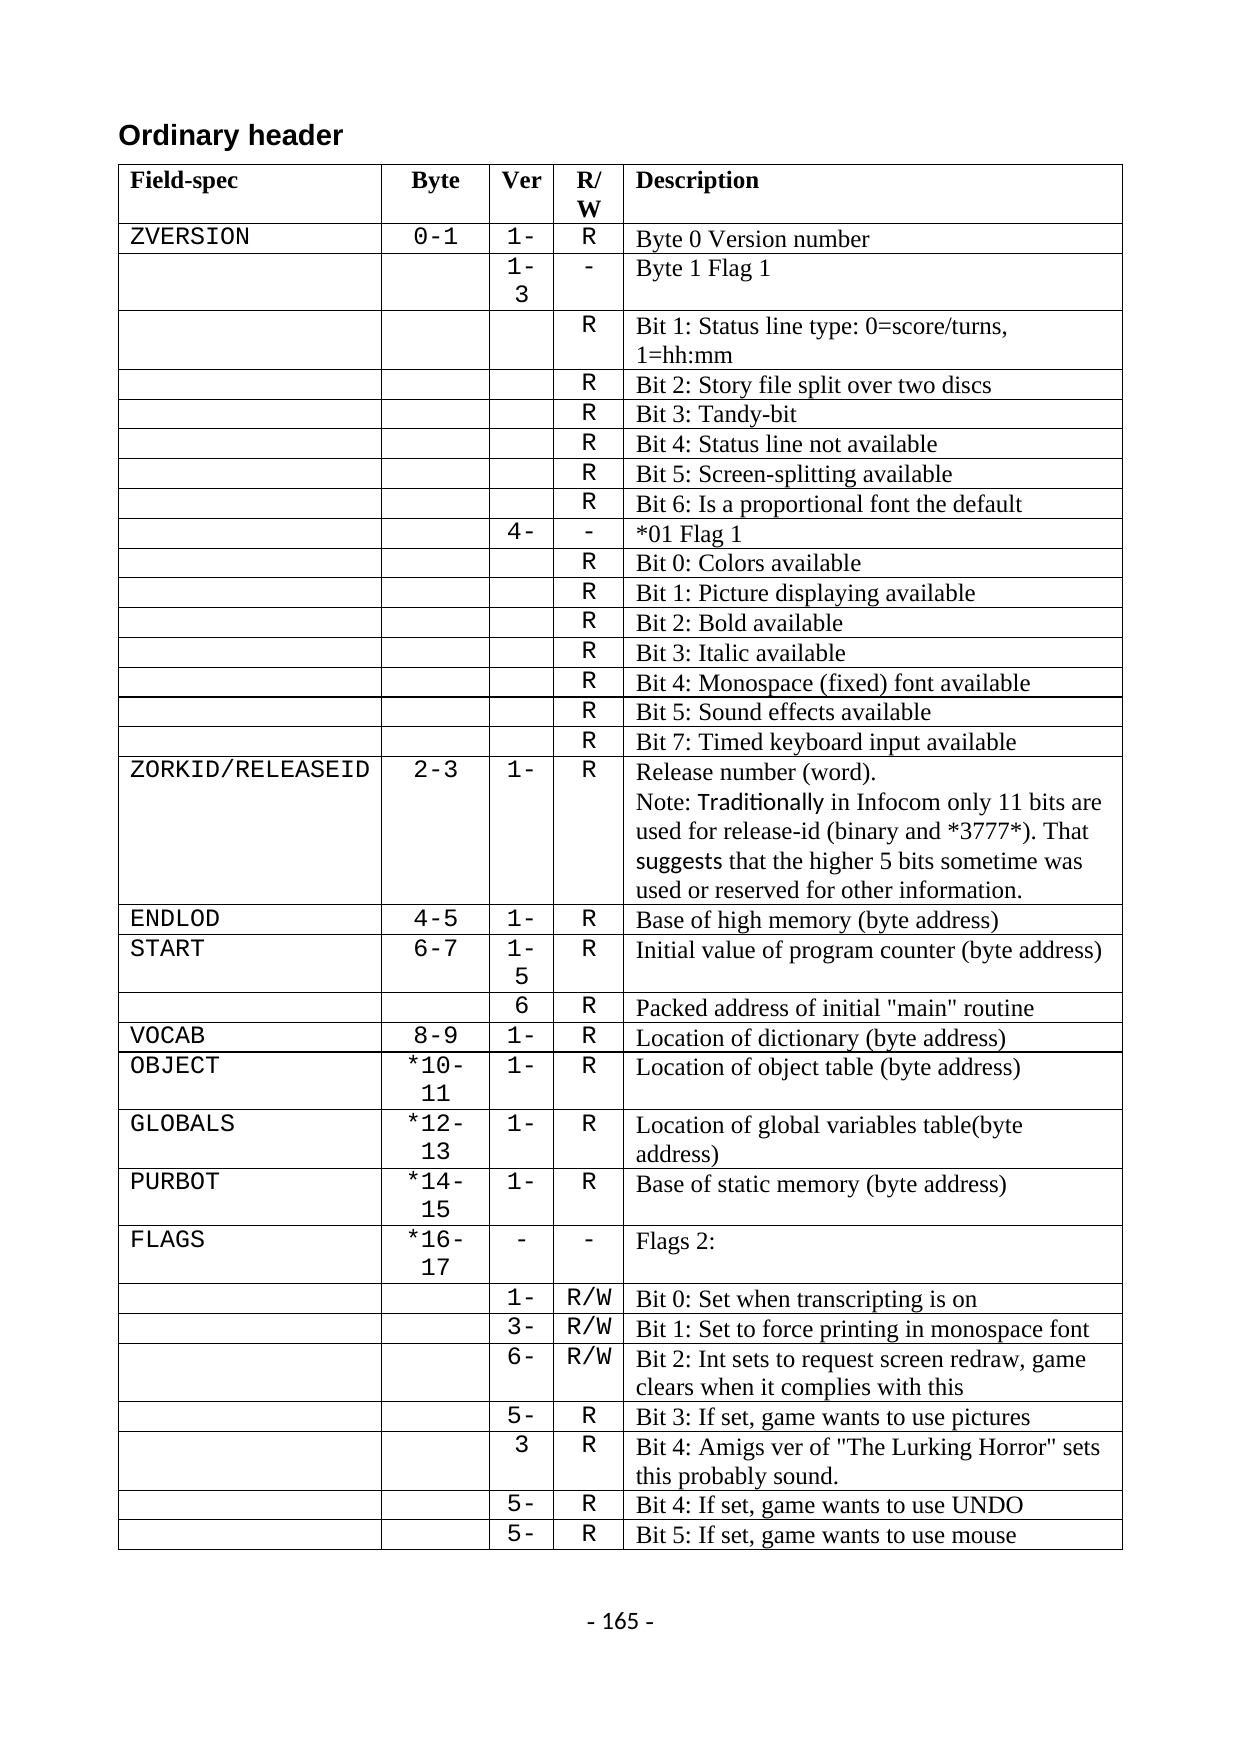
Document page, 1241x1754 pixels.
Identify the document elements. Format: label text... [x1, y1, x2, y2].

table_cell 6- [490, 1344, 553, 1401]
table_cell [382, 254, 489, 310]
table_cell Bit 1: Status line type: 0=score/turns, 1=hh:mm [624, 311, 1122, 369]
table_cell [119, 519, 381, 547]
table_cell Bit 1: Set to force printing in monospace font [624, 1314, 1122, 1343]
table_cell R [554, 400, 623, 428]
table_cell [382, 1344, 489, 1401]
table_cell R [554, 757, 623, 904]
table_cell Bit 1: Picture displaying available [624, 578, 1122, 607]
table_cell Bit 3: Tandy-bit [624, 400, 1122, 428]
table_cell R [554, 578, 623, 607]
table_cell 1- [490, 1284, 553, 1313]
table_cell 1- [490, 757, 553, 904]
table_cell R [554, 608, 623, 637]
table_cell 1-5 [490, 935, 553, 992]
table_cell 6 [490, 993, 553, 1022]
table_cell R [554, 311, 623, 369]
table_cell ZORKID/RELEASEID [119, 757, 381, 904]
table_cell [490, 429, 553, 458]
table_cell R [554, 698, 623, 726]
table_cell - [490, 1226, 553, 1283]
table_cell Bit 4: Status line not available [624, 429, 1122, 458]
table_header Field-spec [119, 165, 381, 223]
table_cell *12-13 [382, 1110, 489, 1168]
table_cell R/W [554, 1344, 623, 1401]
table_cell 0-1 [382, 224, 489, 252]
table_cell GLOBALS [119, 1110, 381, 1168]
table_cell [490, 370, 553, 398]
table_cell [490, 638, 553, 667]
table_cell [490, 400, 553, 428]
table_cell Bit 3: Italic available [624, 638, 1122, 667]
table_cell START [119, 935, 381, 992]
table_cell Bit 6: Is a proportional font the default [624, 489, 1122, 518]
table_cell [119, 608, 381, 637]
table_cell R [554, 224, 623, 252]
table_cell [490, 727, 553, 756]
table_cell [119, 1402, 381, 1431]
table_cell [382, 549, 489, 577]
table_cell [119, 489, 381, 518]
table_cell - [554, 519, 623, 547]
table_cell [119, 1284, 381, 1313]
table_cell 6-7 [382, 935, 489, 992]
table_cell [119, 549, 381, 577]
table_cell R [554, 1110, 623, 1168]
table_cell Bit 4: Monospace (fixed) font available [624, 668, 1122, 696]
table_cell Bit 5: Sound effects available [624, 698, 1122, 726]
table_cell [119, 459, 381, 488]
table_cell FLAGS [119, 1226, 381, 1283]
table_header Ver [490, 165, 553, 223]
table_cell [490, 311, 553, 369]
table_cell Packed address of initial "main" routine [624, 993, 1122, 1022]
table_cell Bit 0: Colors available [624, 549, 1122, 577]
table_cell R [554, 1520, 623, 1549]
table_cell [490, 608, 553, 637]
table_cell - [554, 254, 623, 310]
table_cell 4- [490, 519, 553, 547]
table_cell R [554, 668, 623, 696]
table_cell 3 [490, 1432, 553, 1489]
table_cell [119, 1344, 381, 1401]
table_cell 1-3 [490, 254, 553, 310]
table_cell [382, 489, 489, 518]
table_cell Bit 3: If set, game wants to use pictures [624, 1402, 1122, 1431]
table_cell 5- [490, 1520, 553, 1549]
table_cell R [554, 429, 623, 458]
table_cell R/W [554, 1284, 623, 1313]
table_cell [382, 311, 489, 369]
table_cell Byte 0 Version number [624, 224, 1122, 252]
table_cell Byte 1 Flag 1 [624, 254, 1122, 310]
table_cell [382, 638, 489, 667]
table_cell Base of high memory (byte address) [624, 905, 1122, 934]
table_cell 2-3 [382, 757, 489, 904]
subtitle Ordinary header [43, 118, 1122, 152]
table_cell *10-11 [382, 1053, 489, 1109]
table_cell [382, 1314, 489, 1343]
table_cell [490, 578, 553, 607]
table_cell [119, 311, 381, 369]
table_cell Bit 2: Bold available [624, 608, 1122, 637]
table_cell [382, 668, 489, 696]
table_cell [382, 698, 489, 726]
table_cell *01 Flag 1 [624, 519, 1122, 547]
table_cell Location of dictionary (byte address) [624, 1023, 1122, 1051]
table_cell [382, 578, 489, 607]
table_cell R [554, 370, 623, 398]
table_cell [119, 254, 381, 310]
table_cell OBJECT [119, 1053, 381, 1109]
table_cell [119, 578, 381, 607]
table_cell [119, 429, 381, 458]
table_cell [119, 638, 381, 667]
table_cell 1- [490, 905, 553, 934]
table_cell R [554, 549, 623, 577]
table_cell [119, 1520, 381, 1549]
table_cell R [554, 727, 623, 756]
table_cell 5- [490, 1491, 553, 1519]
table_cell Bit 7: Timed keyboard input available [624, 727, 1122, 756]
table_cell Location of object table (byte address) [624, 1053, 1122, 1109]
table_cell 1- [490, 1053, 553, 1109]
table_cell Bit 2: Story file split over two discs [624, 370, 1122, 398]
table_cell [119, 1314, 381, 1343]
table_cell [382, 400, 489, 428]
table_cell R [554, 489, 623, 518]
table_cell Location of global variables table(byte address) [624, 1110, 1122, 1168]
table_cell [119, 400, 381, 428]
table_cell VOCAB [119, 1023, 381, 1051]
table_cell Base of static memory (byte address) [624, 1169, 1122, 1225]
table_cell R [554, 905, 623, 934]
table_cell [382, 1402, 489, 1431]
table_cell Bit 0: Set when transcripting is on [624, 1284, 1122, 1313]
table_cell [119, 698, 381, 726]
table_cell [119, 727, 381, 756]
table_cell Bit 2: Int sets to request screen redraw, game clears when it complies with this [624, 1344, 1122, 1401]
table_cell R [554, 935, 623, 992]
table_cell [382, 429, 489, 458]
table_cell R [554, 1169, 623, 1225]
table_header R/W [554, 165, 623, 223]
table_cell R/W [554, 1314, 623, 1343]
table_cell 4-5 [382, 905, 489, 934]
table_cell PURBOT [119, 1169, 381, 1225]
table_cell [119, 370, 381, 398]
table_cell [382, 1284, 489, 1313]
table_cell R [554, 459, 623, 488]
table_cell Bit 5: If set, game wants to use mouse [624, 1520, 1122, 1549]
table_cell R [554, 1432, 623, 1489]
table_cell [382, 608, 489, 637]
table_cell [382, 370, 489, 398]
table_cell 1- [490, 1169, 553, 1225]
table_cell *14-15 [382, 1169, 489, 1225]
table_cell [490, 698, 553, 726]
table_cell [119, 1432, 381, 1489]
table_cell [119, 993, 381, 1022]
table_cell 3- [490, 1314, 553, 1343]
table_cell [490, 668, 553, 696]
table_header Byte [382, 165, 489, 223]
table_cell Bit 4: If set, game wants to use UNDO [624, 1491, 1122, 1519]
table_cell [490, 489, 553, 518]
table_cell R [554, 1023, 623, 1051]
table_cell 1- [490, 1110, 553, 1168]
table_cell *16-17 [382, 1226, 489, 1283]
table_cell Bit 4: Amigs ver of "The Lurking Horror" sets this probably sound. [624, 1432, 1122, 1489]
table_cell 1- [490, 224, 553, 252]
table_cell R [554, 1402, 623, 1431]
table_cell Bit 5: Screen-splitting available [624, 459, 1122, 488]
table_cell [382, 1520, 489, 1549]
table_cell [119, 1491, 381, 1519]
table_cell R [554, 1053, 623, 1109]
table_cell [490, 549, 553, 577]
table_cell 5- [490, 1402, 553, 1431]
table_cell ZVERSION [119, 224, 381, 252]
table_cell [119, 668, 381, 696]
table_cell Release number (word). Note: Traditionally in Infocom only 11 bits are used for release-id (binary and *3777*). That suggests that the higher 5 bits sometime was used or reserved for other information. [624, 757, 1122, 904]
table_cell Flags 2: [624, 1226, 1122, 1283]
table_cell R [554, 993, 623, 1022]
table_cell 1- [490, 1023, 553, 1051]
table_cell 8-9 [382, 1023, 489, 1051]
table_cell [382, 727, 489, 756]
table_cell [490, 459, 553, 488]
table_cell R [554, 1491, 623, 1519]
table_cell [382, 459, 489, 488]
table_header Description [624, 165, 1122, 223]
table_cell [382, 1491, 489, 1519]
table_cell [382, 519, 489, 547]
table_cell Initial value of program counter (byte address) [624, 935, 1122, 992]
table_cell [382, 993, 489, 1022]
table_cell - [554, 1226, 623, 1283]
table_cell ENDLOD [119, 905, 381, 934]
table_cell [382, 1432, 489, 1489]
table_cell R [554, 638, 623, 667]
